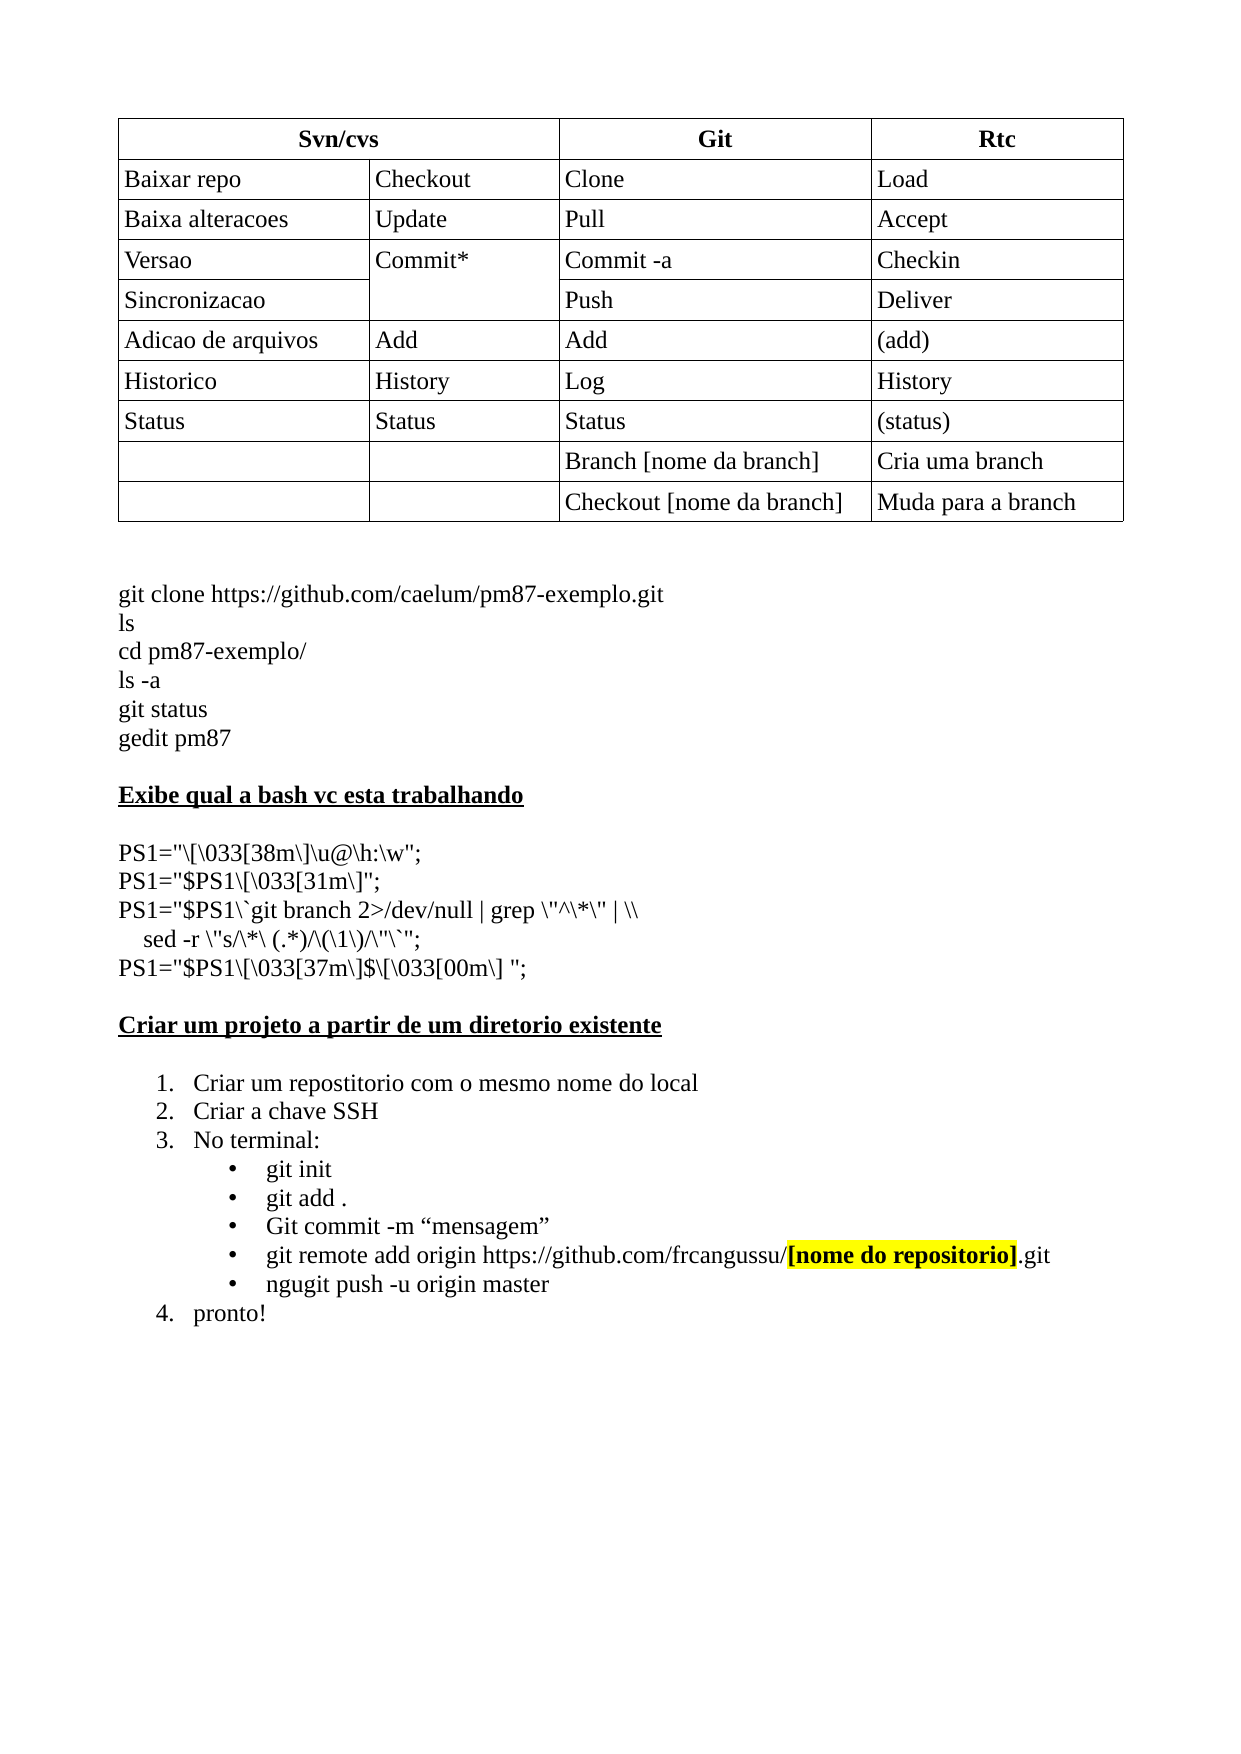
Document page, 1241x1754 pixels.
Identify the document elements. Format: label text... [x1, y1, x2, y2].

table_cell Cria uma branch [872, 442, 1123, 481]
table_cell Status [119, 401, 369, 441]
list pronto! [156, 1298, 1122, 1326]
table_cell Muda para a branch [872, 482, 1123, 521]
table_cell History [872, 361, 1123, 400]
text PS1="$PS1\`git branch 2>/dev/null | grep \"^\*\" | \\ [118, 895, 1122, 924]
text cd pm87-exemplo/ [118, 636, 1122, 665]
table_cell Adicao de arquivos [119, 321, 369, 360]
table_cell Status [370, 401, 559, 441]
table_cell (status) [872, 401, 1123, 441]
table_header Rtc [872, 119, 1123, 158]
list Git commit -m “mensagem” [228, 1211, 1122, 1240]
text PS1="$PS1\[\033[31m\]"; [118, 866, 1122, 895]
table_cell (add) [872, 321, 1123, 360]
list ngugit push -u origin master [228, 1269, 1122, 1298]
table_cell Checkout [nome da branch] [560, 482, 871, 521]
table_cell Push [560, 280, 871, 320]
text Criar um projeto a partir de um diretorio existente [118, 1010, 1122, 1039]
table_cell Clone [560, 160, 871, 199]
table_cell [370, 482, 559, 521]
table_cell Checkin [872, 240, 1123, 279]
table_cell Deliver [872, 280, 1123, 320]
table_cell History [370, 361, 559, 400]
table_cell Add [560, 321, 871, 360]
table_cell Branch [nome da branch] [560, 442, 871, 481]
table_cell Commit* [370, 240, 559, 320]
text git status [118, 694, 1122, 723]
text ls -a [118, 665, 1122, 694]
table_header Git [560, 119, 871, 158]
table_cell [370, 442, 559, 481]
text PS1="\[\033[38m\]\u@\h:\w"; [118, 838, 1122, 866]
list git remote add origin https://github.com/frcangussu/[nome do repositorio].git [228, 1240, 1122, 1269]
text PS1="$PS1\[\033[37m\]$\[\033[00m\] "; [118, 953, 1122, 981]
table_header Svn/cvs [119, 119, 559, 158]
text sed -r \"s/\*\ (.*)/\(\1\)/\"\`"; [118, 924, 1122, 953]
list git add . [228, 1183, 1122, 1211]
table_cell Checkout [370, 160, 559, 199]
table_cell Update [370, 200, 559, 239]
table_cell Pull [560, 200, 871, 239]
text gedit pm87 [118, 723, 1122, 751]
list No terminal: [156, 1125, 1122, 1154]
list Criar um repostitorio com o mesmo nome do local [156, 1068, 1122, 1096]
table_cell Historico [119, 361, 369, 400]
table_cell Sincronizacao [119, 280, 369, 320]
table_cell Log [560, 361, 871, 400]
table_cell Add [370, 321, 559, 360]
list Criar a chave SSH [156, 1096, 1122, 1125]
table_cell Baixa alteracoes [119, 200, 369, 239]
text ls [118, 608, 1122, 636]
text git clone https://github.com/caelum/pm87-exemplo.git [118, 579, 1122, 608]
text Exibe qual a bash vc esta trabalhando [118, 780, 1122, 809]
table_cell Accept [872, 200, 1123, 239]
table_cell Baixar repo [119, 160, 369, 199]
table_cell [119, 482, 369, 521]
table_cell Versao [119, 240, 369, 279]
table_cell Load [872, 160, 1123, 199]
list git init [228, 1154, 1122, 1183]
table_cell Status [560, 401, 871, 441]
table_cell [119, 442, 369, 481]
table_cell Commit -a [560, 240, 871, 279]
